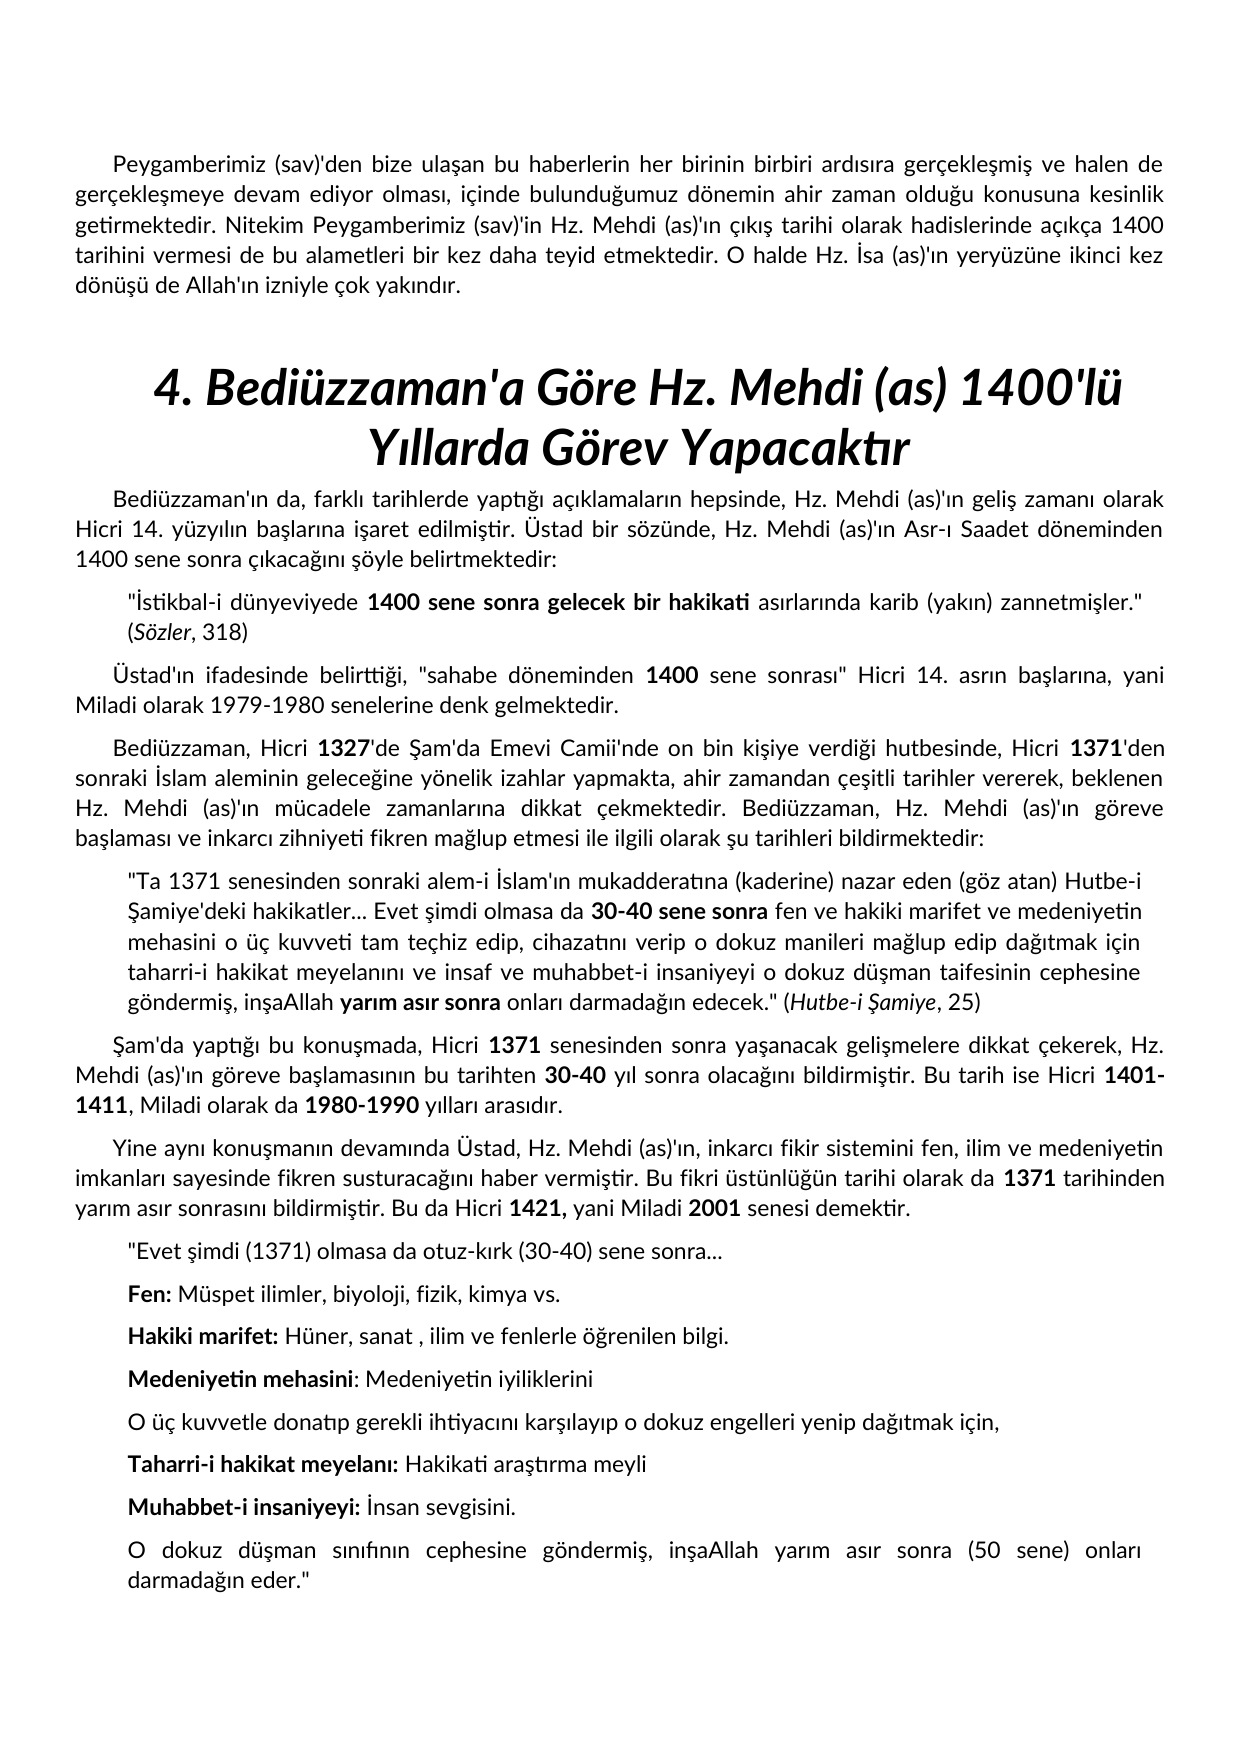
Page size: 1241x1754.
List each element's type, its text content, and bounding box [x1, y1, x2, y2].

text Taharri-i hakikat meyelanı: Hakikati araştırma meyli [127, 1450, 1143, 1478]
text O dokuz düşman sınıfının cephesine göndermiş, inşaAllah yarım asır sonra (50 sene) onları darmadağın eder." [127, 1536, 1143, 1593]
text Şam'da yaptığı bu konuşmada, Hicri 1371 senesinden sonra yaşanacak gelişmelere dikkat çekerek, Hz. Mehdi (as)'ın göreve başlamasının bu tarihten 30-40 yıl sonra olacağını bildirmiştir. Bu tarih ise Hicri 1401-1411, Miladi olarak da 1980-1990 yılları arasıdır. [75, 1030, 1165, 1118]
text Peygamberimiz (sav)'den bize ulaşan bu haberlerin her birinin birbiri ardısıra gerçekleşmiş ve halen de gerçekleşmeye devam ediyor olması, içinde bulunduğumuz dönemin ahir zaman olduğu konusuna kesinlik getirmektedir. Nitekim Peygamberimiz (sav)'in Hz. Mehdi (as)'ın çıkış tarihi olarak hadislerinde açıkça 1400 tarihini vermesi de bu alametleri bir kez daha teyid etmektedir. O halde Hz. İsa (as)'ın yeryüzüne ikinci kez dönüşü de Allah'ın izniyle çok yakındır. [75, 150, 1165, 298]
text Fen: Müspet ilimler, biyoloji, fizik, kimya vs. [127, 1279, 1143, 1307]
text Muhabbet-i insaniyeyi: İnsan sevgisini. [127, 1493, 1143, 1520]
text O üç kuvvetle donatıp gerekli ihtiyacını karşılayıp o dokuz engelleri yenip dağıtmak için, [127, 1407, 1143, 1435]
text "İstikbal-i dünyeviyede 1400 sene sonra gelecek bir hakikati asırlarında karib (yakın) zannetmişler." (Sözler, 318) [127, 588, 1143, 645]
text Üstad'ın ifadesinde belirttiği, "sahabe döneminden 1400 sene sonrası" Hicri 14. asrın başlarına, yani Miladi olarak 1979-1980 senelerine denk gelmektedir. [75, 661, 1165, 718]
text Hakiki marifet: Hüner, sanat , ilim ve fenlerle öğrenilen bilgi. [127, 1322, 1143, 1349]
text Yine aynı konuşmanın devamında Üstad, Hz. Mehdi (as)'ın, inkarcı fikir sistemini fen, ilim ve medeniyetin imkanları sayesinde fikren susturacağını haber vermiştir. Bu fikri üstünlüğün tarihi olarak da 1371 tarihinden yarım asır sonrasını bildirmiştir. Bu da Hicri 1421, yani Miladi 2001 senesi demektir. [75, 1133, 1165, 1221]
text Bediüzzaman, Hicri 1327'de Şam'da Emevi Camii'nde on bin kişiye verdiği hutbesinde, Hicri 1371'den sonraki İslam aleminin geleceğine yönelik izahlar yapmakta, ahir zamandan çeşitli tarihler vererek, beklenen Hz. Mehdi (as)'ın mücadele zamanlarına dikkat çekmektedir. Bediüzzaman, Hz. Mehdi (as)'ın göreve başlaması ve inkarcı zihniyeti fikren mağlup etmesi ile ilgili olarak şu tarihleri bildirmektedir: [75, 733, 1165, 852]
text "Ta 1371 senesinden sonraki alem-i İslam'ın mukadderatına (kaderine) nazar eden (göz atan) Hutbe-i Şamiye'deki hakikatler... Evet şimdi olmasa da 30-40 sene sonra fen ve hakiki marifet ve medeniyetin mehasini o üç kuvveti tam teçhiz edip, cihazatını verip o dokuz manileri mağlup edip dağıtmak için taharri-i hakikat meyelanını ve insaf ve muhabbet-i insaniyeyi o dokuz düşman taifesinin cephesine göndermiş, inşaAllah yarım asır sonra onları darmadağın edecek." (Hutbe-i Şamiye, 25) [127, 867, 1143, 1015]
text Medeniyetin mehasini: Medeniyetin iyiliklerini [127, 1365, 1143, 1392]
text "Evet şimdi (1371) olmasa da otuz-kırk (30-40) sene sonra... [127, 1237, 1143, 1264]
text Bediüzzaman'ın da, farklı tarihlerde yaptığı açıklamaların hepsinde, Hz. Mehdi (as)'ın geliş zamanı olarak Hicri 14. yüzyılın başlarına işaret edilmiştir. Üstad bir sözünde, Hz. Mehdi (as)'ın Asr-ı Saadet döneminden 1400 sene sonra çıkacağını şöyle belirtmektedir: [75, 484, 1165, 572]
subtitle 4. Bediüzzaman'a Göre Hz. Mehdi (as) 1400'lü Yıllarda Görev Yapacaktır [112, 356, 1165, 476]
